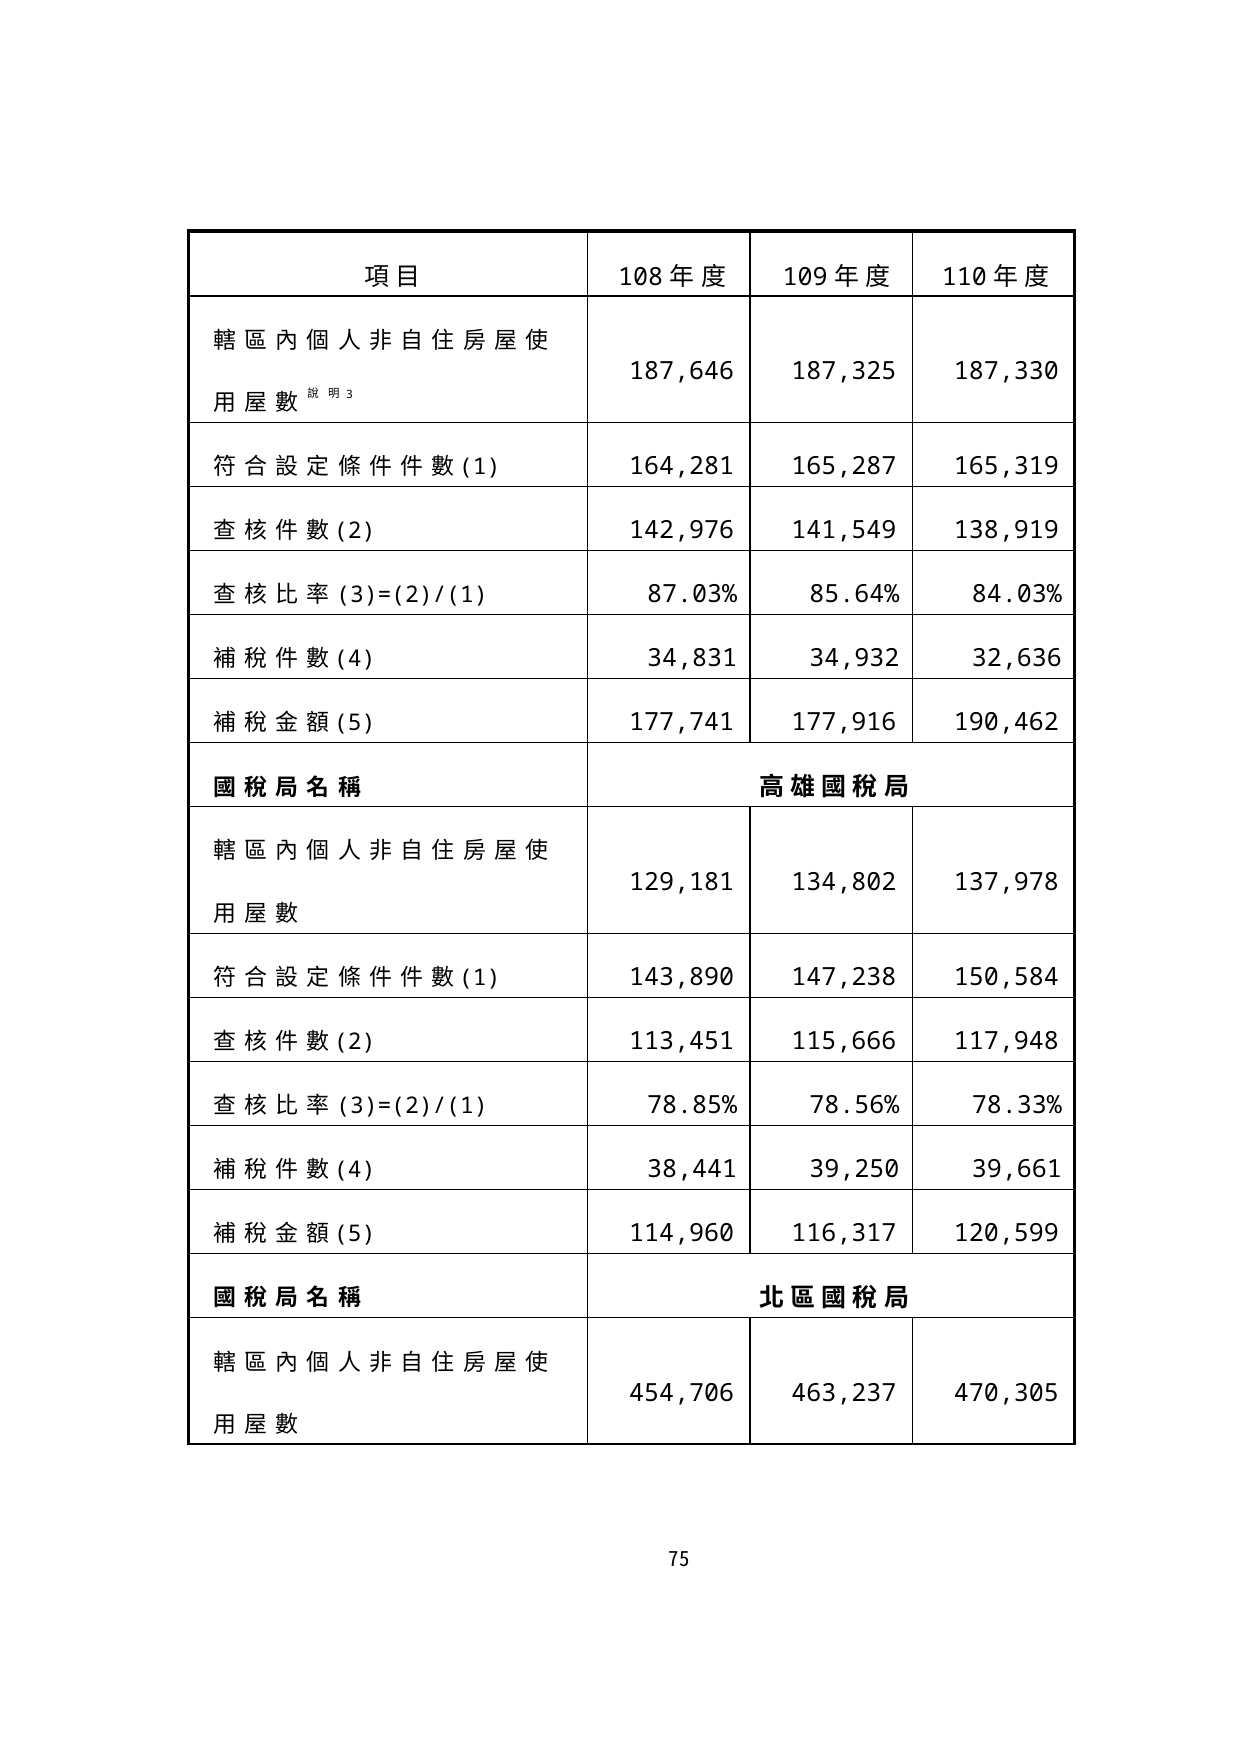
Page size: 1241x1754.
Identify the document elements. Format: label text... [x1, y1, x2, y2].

table_cell 85.64% [751, 551, 912, 614]
table_cell 134,802 [751, 807, 912, 932]
table_cell 補稅金額(5) [190, 1190, 587, 1253]
table_cell 143,890 [588, 934, 749, 996]
table_cell 129,181 [588, 807, 749, 932]
table_cell 補稅件數(4) [190, 1126, 587, 1189]
table_cell 138,919 [913, 487, 1073, 549]
table_cell 137,978 [913, 807, 1073, 932]
table_cell 147,238 [751, 934, 912, 996]
table_cell 87.03% [588, 551, 749, 614]
table_cell 187,646 [588, 297, 749, 421]
table_cell 165,287 [751, 423, 912, 486]
table_cell 141,549 [751, 487, 912, 549]
table_cell 查核比率(3)=(2)/(1) [190, 1062, 587, 1124]
table_cell 34,932 [751, 615, 912, 678]
table_cell 轄區內個人非自住房屋使用屋數說明3 [190, 297, 587, 421]
table_cell 190,462 [913, 679, 1073, 742]
table_cell 國稅局名稱 [190, 1254, 587, 1317]
table_cell 117,948 [913, 998, 1073, 1061]
table_cell 39,661 [913, 1126, 1073, 1189]
table_header 110年度 [913, 233, 1073, 295]
table_cell 38,441 [588, 1126, 749, 1189]
table_header 108年度 [588, 233, 749, 295]
table_cell 39,250 [751, 1126, 912, 1189]
table_cell 177,916 [751, 679, 912, 742]
table_cell 78.56% [751, 1062, 912, 1124]
table_cell 187,330 [913, 297, 1073, 421]
table_cell 164,281 [588, 423, 749, 486]
table_cell 補稅件數(4) [190, 615, 587, 678]
table_cell 150,584 [913, 934, 1073, 996]
table_cell 高雄國稅局 [588, 743, 1073, 806]
table_cell 補稅金額(5) [190, 679, 587, 742]
table_cell 463,237 [751, 1318, 912, 1443]
table_cell 查核比率(3)=(2)/(1) [190, 551, 587, 614]
table_cell 符合設定條件件數(1) [190, 423, 587, 486]
table_cell 查核件數(2) [190, 487, 587, 549]
table_cell 北區國稅局 [588, 1254, 1073, 1317]
table_cell 113,451 [588, 998, 749, 1061]
table_cell 142,976 [588, 487, 749, 549]
table_cell 454,706 [588, 1318, 749, 1443]
table_cell 120,599 [913, 1190, 1073, 1253]
table_cell 78.85% [588, 1062, 749, 1124]
table_cell 116,317 [751, 1190, 912, 1253]
table_cell 84.03% [913, 551, 1073, 614]
table_header 項目 [190, 233, 587, 295]
table_cell 177,741 [588, 679, 749, 742]
table_cell 32,636 [913, 615, 1073, 678]
table_cell 114,960 [588, 1190, 749, 1253]
table_cell 78.33% [913, 1062, 1073, 1124]
table_header 109年度 [751, 233, 912, 295]
table_cell 國稅局名稱 [190, 743, 587, 806]
table_cell 符合設定條件件數(1) [190, 934, 587, 996]
table_cell 470,305 [913, 1318, 1073, 1443]
table_cell 轄區內個人非自住房屋使用屋數 [190, 1318, 587, 1443]
table_cell 轄區內個人非自住房屋使用屋數 [190, 807, 587, 932]
table_cell 34,831 [588, 615, 749, 678]
table_cell 187,325 [751, 297, 912, 421]
table_cell 165,319 [913, 423, 1073, 486]
table_cell 查核件數(2) [190, 998, 587, 1061]
table_cell 115,666 [751, 998, 912, 1061]
